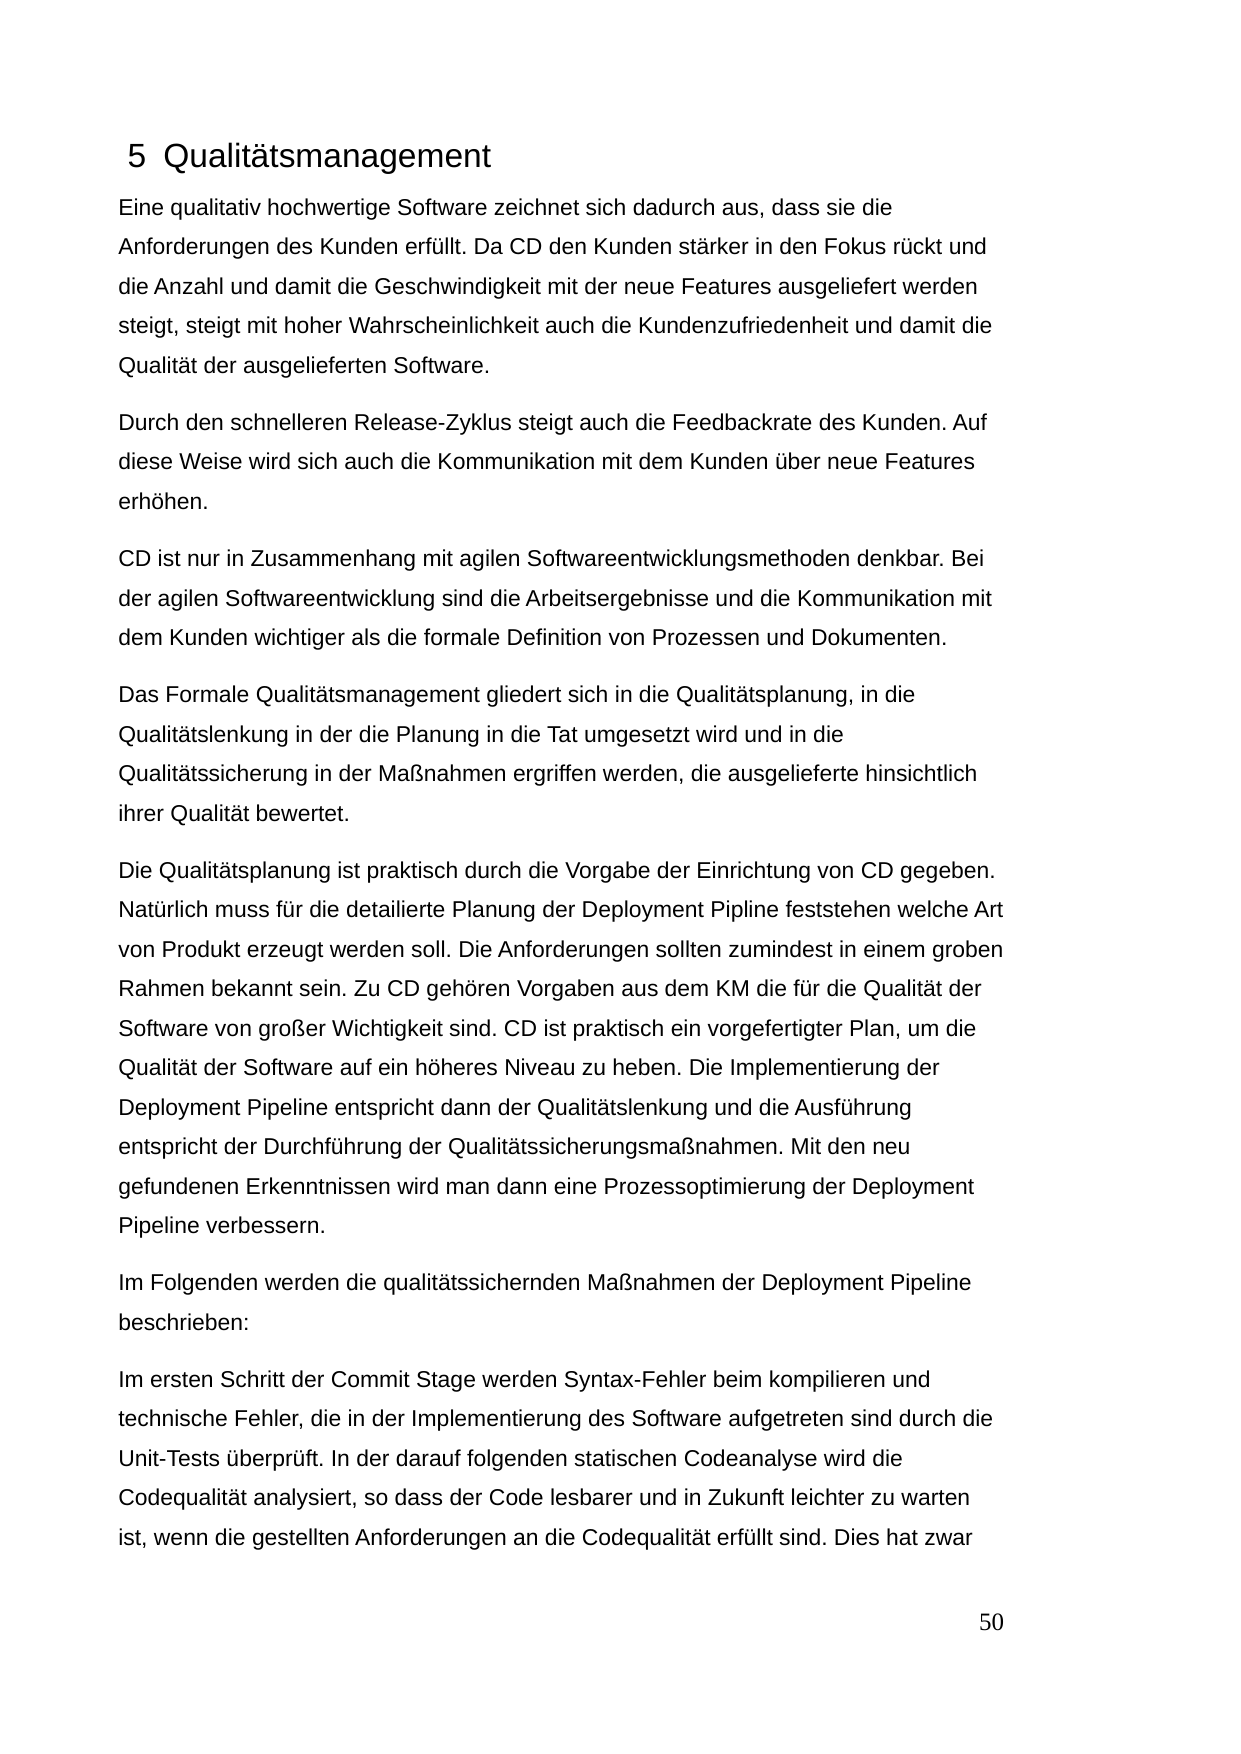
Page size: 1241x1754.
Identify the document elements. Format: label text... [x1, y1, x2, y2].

text CD ist nur in Zusammenhang mit agilen Softwareentwicklungsmethoden denkbar. Bei der agilen Softwareentwicklung sind die Arbeitsergebnisse und die Kommunikation mit dem Kunden wichtiger als die formale Definition von Prozessen und Dokumenten. [118, 545, 1004, 650]
text Eine qualitativ hochwertige Software zeichnet sich dadurch aus, dass sie die Anforderungen des Kunden erfüllt. Da CD den Kunden stärker in den Fokus rückt und die Anzahl und damit die Geschwindigkeit mit der neue Features ausgeliefert werden steigt, steigt mit hoher Wahrscheinlichkeit auch die Kundenzufriedenheit und damit die Qualität der ausgelieferten Software. [118, 194, 1004, 378]
text Durch den schnelleren Release-Zyklus steigt auch die Feedbackrate des Kunden. Auf diese Weise wird sich auch die Kommunikation mit dem Kunden über neue Features erhöhen. [118, 409, 1004, 514]
subtitle Qualitätsmanagement [118, 136, 1004, 174]
text Die Qualitätsplanung ist praktisch durch die Vorgabe der Einrichtung von CD gegeben. Natürlich muss für die detailierte Planung der Deployment Pipline feststehen welche Art von Produkt erzeugt werden soll. Die Anforderungen sollten zumindest in einem groben Rahmen bekannt sein. Zu CD gehören Vorgaben aus dem KM die für die Qualität der Software von großer Wichtigkeit sind. CD ist praktisch ein vorgefertigter Plan, um die Qualität der Software auf ein höheres Niveau zu heben. Die Implementierung der Deployment Pipeline entspricht dann der Qualitätslenkung und die Ausführung entspricht der Durchführung der Qualitätssicherungsmaßnahmen. Mit den neu gefundenen Erkenntnissen wird man dann eine Prozessoptimierung der Deployment Pipeline verbessern. [118, 857, 1004, 1238]
text Im ersten Schritt der Commit Stage werden Syntax-Fehler beim kompilieren und technische Fehler, die in der Implementierung des Software aufgetreten sind durch die Unit-Tests überprüft. In der darauf folgenden statischen Codeanalyse wird die Codequalität analysiert, so dass der Code lesbarer und in Zukunft leichter zu warten ist, wenn die gestellten Anforderungen an die Codequalität erfüllt sind. Dies hat zwar [118, 1366, 1004, 1550]
text Das Formale Qualitätsmanagement gliedert sich in die Qualitätsplanung, in die Qualitätslenkung in der die Planung in die Tat umgesetzt wird und in die Qualitätssicherung in der Maßnahmen ergriffen werden, die ausgelieferte hinsichtlich ihrer Qualität bewertet. [118, 681, 1004, 826]
text Im Folgenden werden die qualitätssichernden Maßnahmen der Deployment Pipeline beschrieben: [118, 1269, 1004, 1335]
